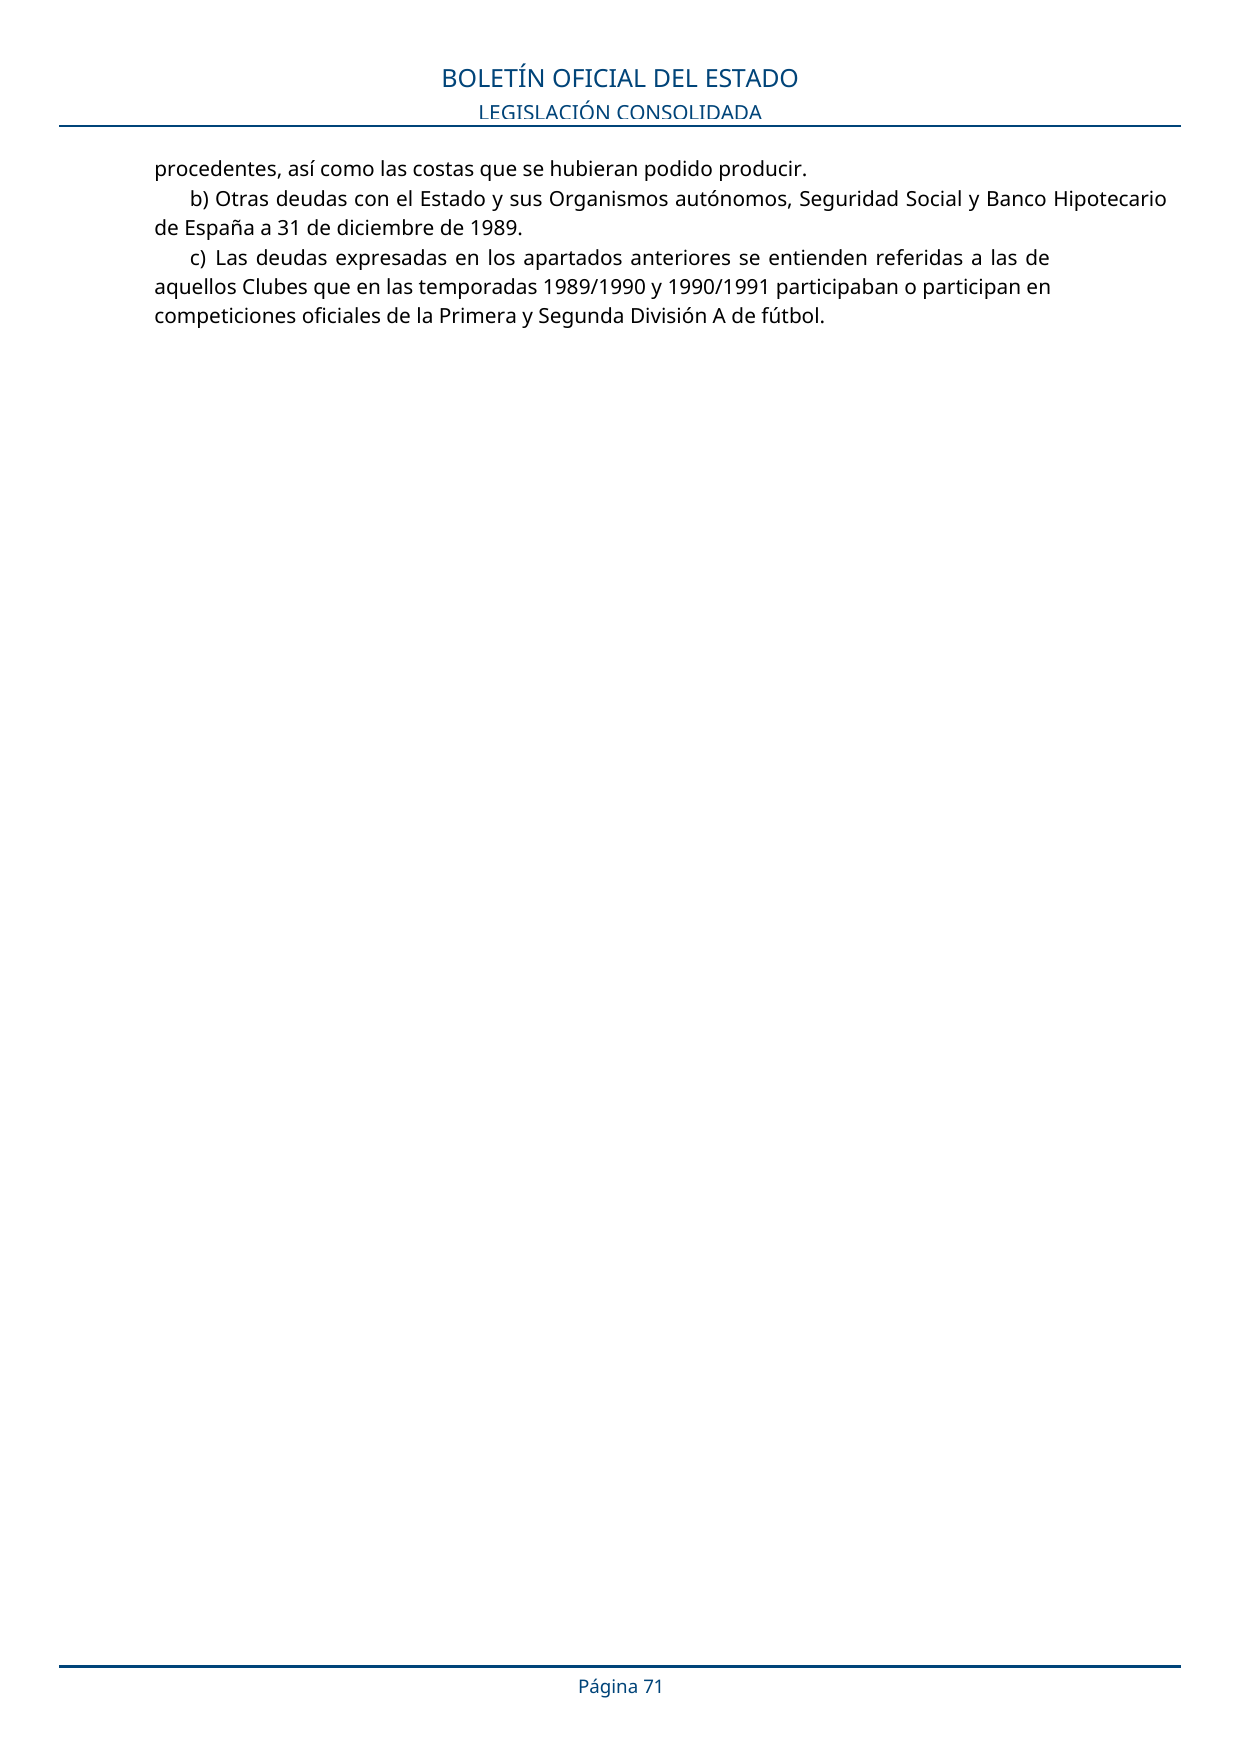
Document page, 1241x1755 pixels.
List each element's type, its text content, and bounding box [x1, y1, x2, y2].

list procedentes, así como las costas que se hubieran podido producir. [154, 154, 1168, 183]
list Otras deudas con el Estado y sus Organismos autónomos, Seguridad Social y Banco Hipotecario de España a 31 de diciembre de 1989. [154, 184, 1168, 242]
list Las deudas expresadas en los apartados anteriores se entienden referidas a las de aquellos Clubes que en las temporadas 1989/1990 y 1990/1991 participaban o participan en competiciones oficiales de la Primera y Segunda División A de fútbol. [154, 243, 1052, 330]
